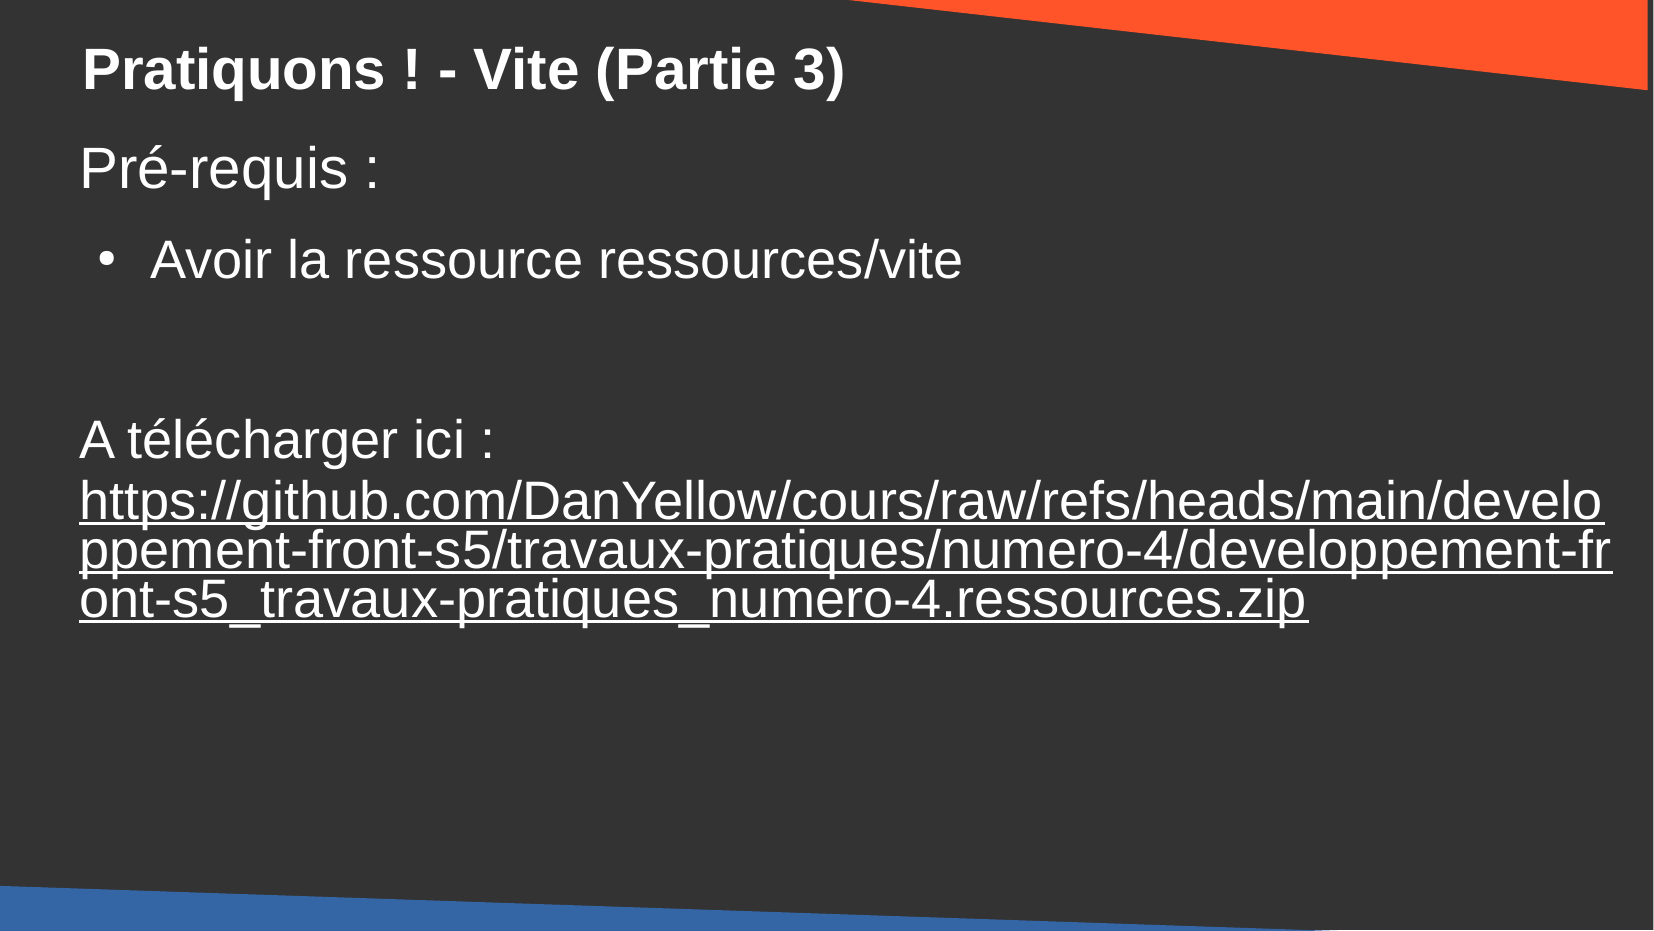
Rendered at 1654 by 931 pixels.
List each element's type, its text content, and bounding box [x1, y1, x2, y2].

text_box [848, 0, 1648, 91]
text_box [0, 885, 1337, 931]
list Pré-requis : Avoir la ressource ressources/vite A télécharger ici : https://github.com/DanYellow/cours/raw/refs/heads/main/developpement-front-s5/travaux-pratiques/numero-4/developpement-front-s5_travaux-pratiques_numero-4.ressources.zip [79, 135, 1619, 721]
title Pratiquons ! - Vite (Partie 3) [82, 37, 1571, 114]
